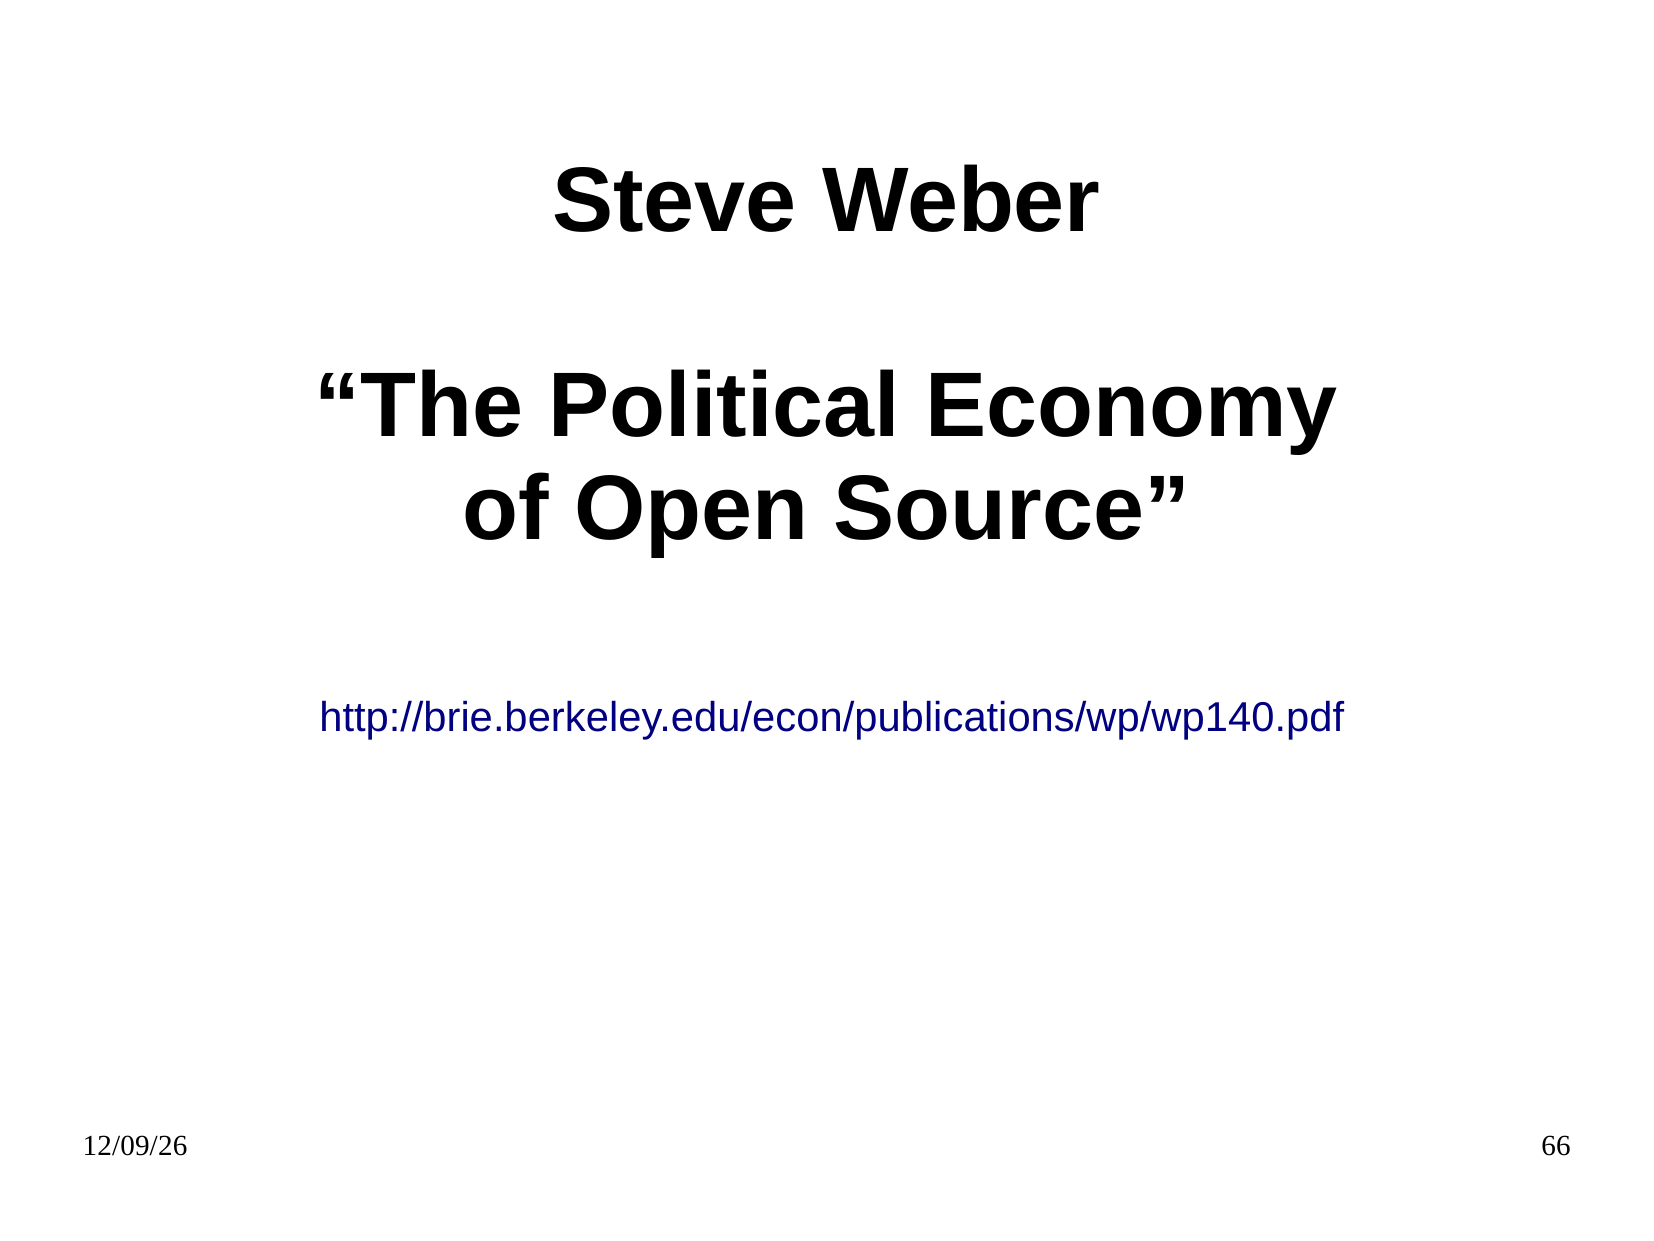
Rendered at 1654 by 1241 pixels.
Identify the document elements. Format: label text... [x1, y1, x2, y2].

title Steve Weber “The Political Economy of Open Source” [82, 148, 1571, 554]
subtitle http://brie.berkeley.edu/econ/publications/wp/wp140.pdf [25, 554, 1639, 1019]
